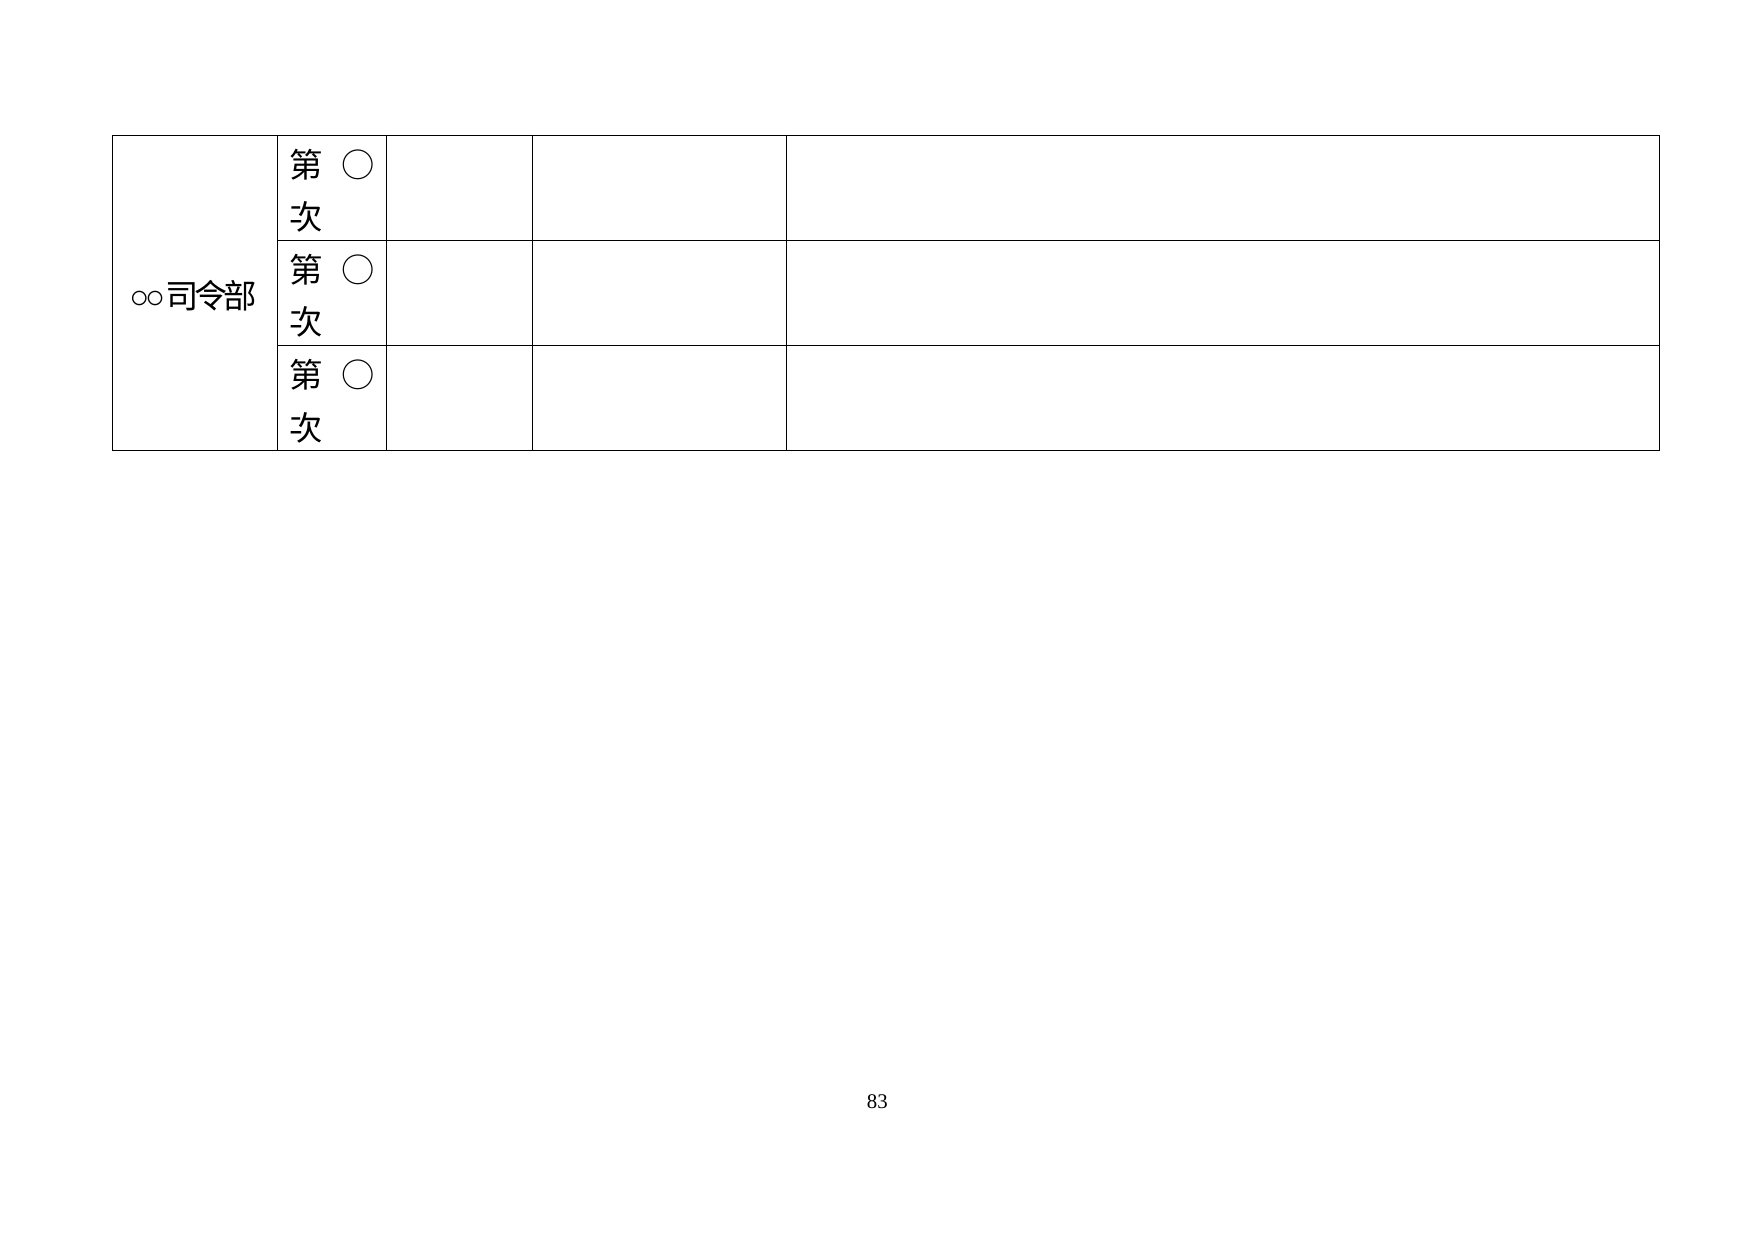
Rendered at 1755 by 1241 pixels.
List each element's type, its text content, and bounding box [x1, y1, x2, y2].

table_cell [387, 241, 532, 345]
table_cell [787, 346, 1659, 450]
table_cell 第○次 [278, 346, 386, 450]
table_cell [533, 136, 786, 240]
table_cell [787, 136, 1659, 240]
table_cell [387, 136, 532, 240]
table_cell 第○次 [278, 241, 386, 345]
table_cell [787, 241, 1659, 345]
table_cell [387, 346, 532, 450]
table_cell [533, 241, 786, 345]
table_cell ○○司令部 [113, 136, 277, 450]
table_cell [533, 346, 786, 450]
table_cell 第○次 [278, 136, 386, 240]
